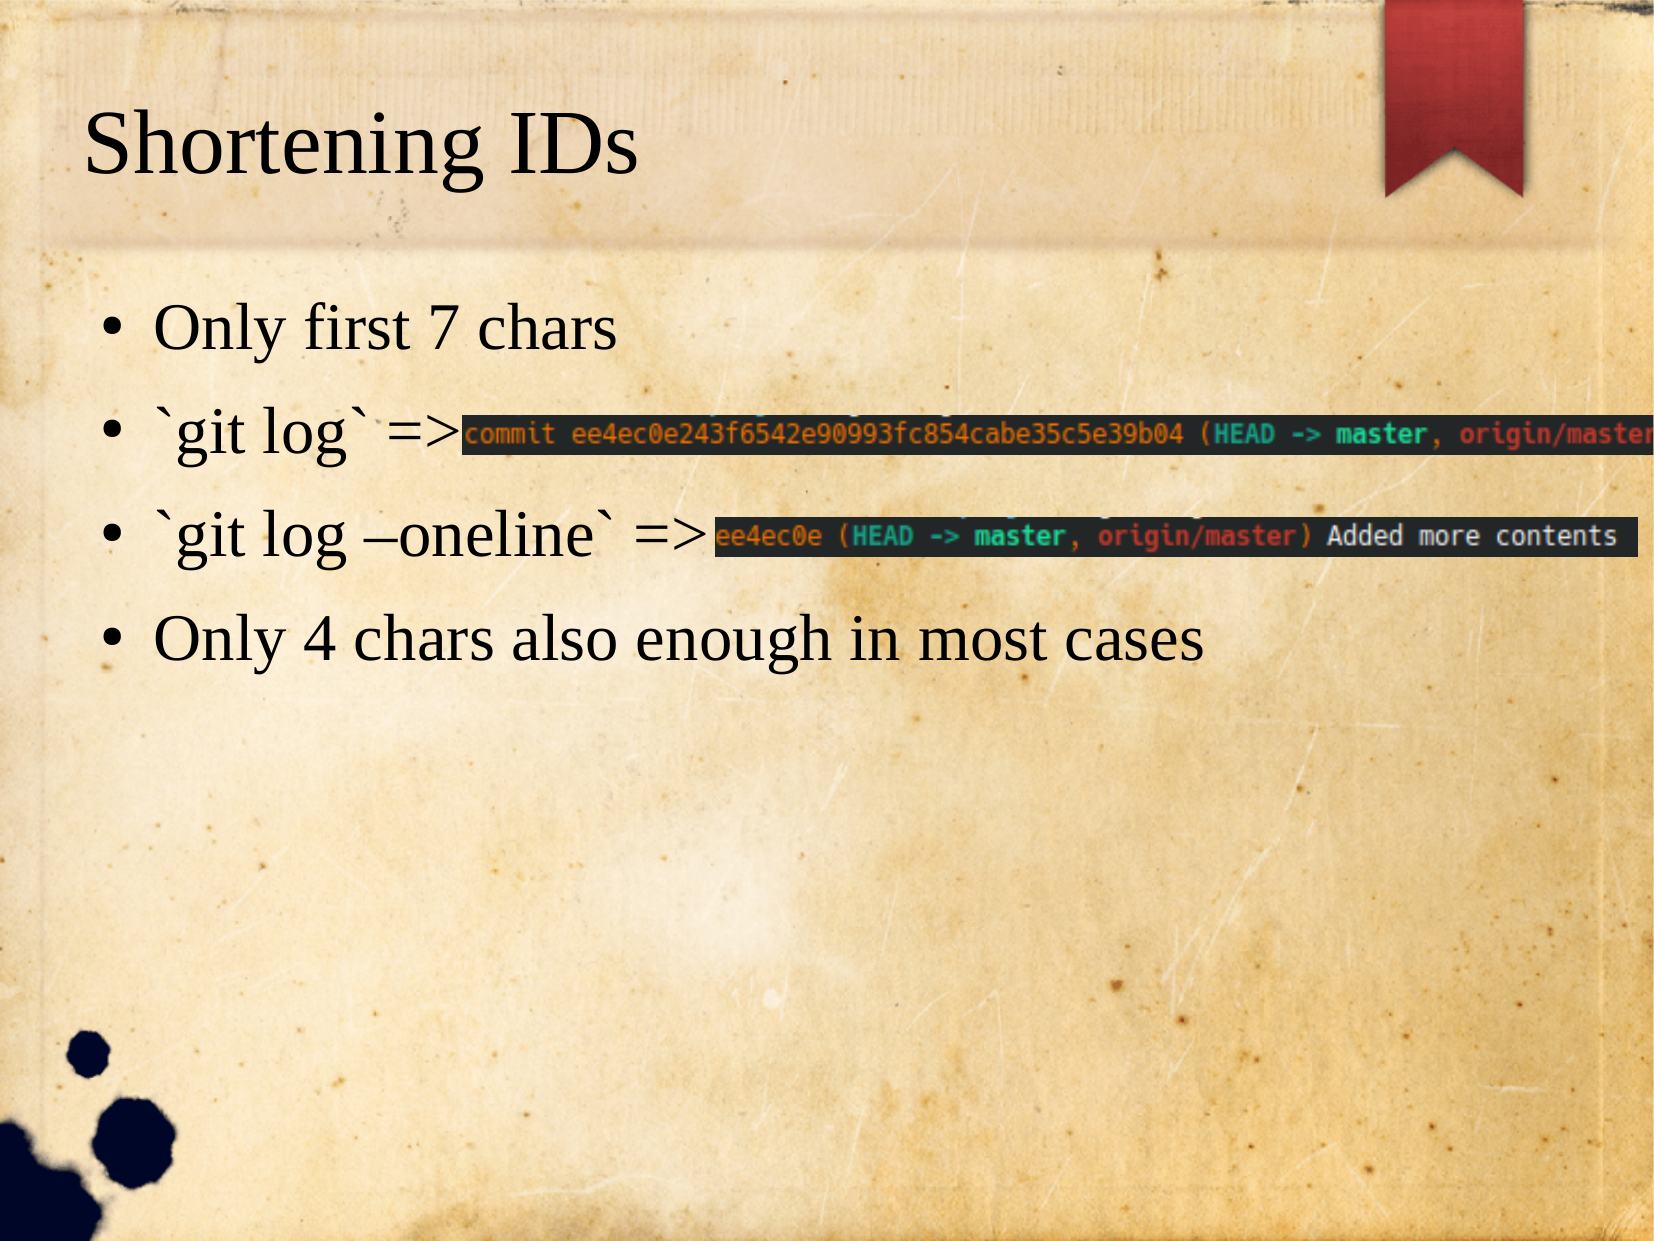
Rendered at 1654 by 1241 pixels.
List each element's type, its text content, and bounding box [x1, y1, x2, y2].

title Shortening IDs [82, 49, 1347, 237]
picture [0, 0, 1654, 1241]
list Only first 7 chars `git log` => `git log –oneline` => Only 4 chars also enough in most cases [82, 290, 1538, 1010]
